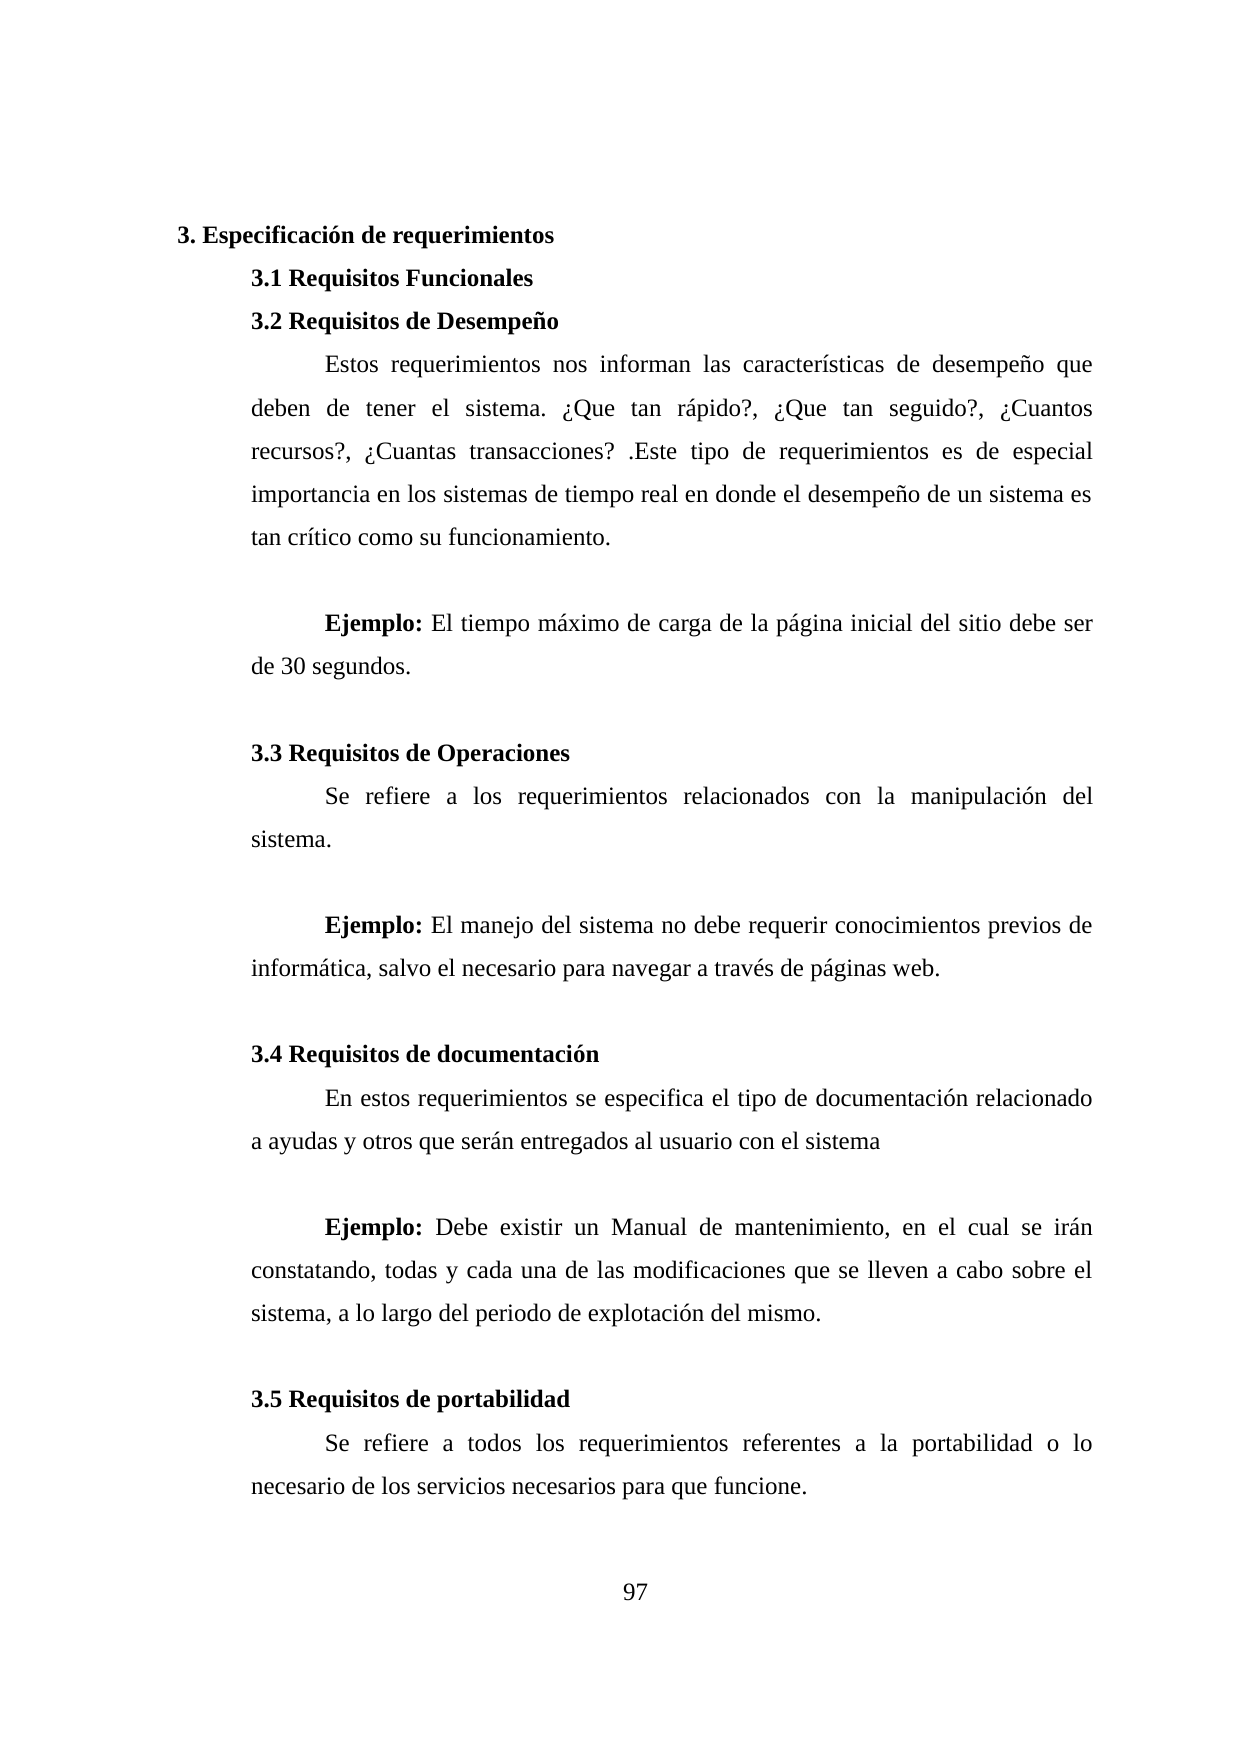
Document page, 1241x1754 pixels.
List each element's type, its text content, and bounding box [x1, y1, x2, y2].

text Estos requerimientos nos informan las características de desempeño que deben de tener el sistema. ¿Que tan rápido?, ¿Que tan seguido?, ¿Cuantos recursos?, ¿Cuantas transacciones? .Este tipo de requerimientos es de especial importancia en los sistemas de tiempo real en donde el desempeño de un sistema es tan crítico como su funcionamiento. [251, 349, 1093, 551]
text Se refiere a los requerimientos relacionados con la manipulación del sistema. [251, 781, 1093, 853]
text Ejemplo: El manejo del sistema no debe requerir conocimientos previos de informática, salvo el necesario para navegar a través de páginas web. [251, 910, 1093, 982]
text 3.2 Requisitos de Desempeño [177, 306, 1093, 335]
text En estos requerimientos se especifica el tipo de documentación relacionado a ayudas y otros que serán entregados al usuario con el sistema [251, 1083, 1093, 1154]
text Ejemplo: Debe existir un Manual de mantenimiento, en el cual se irán constatando, todas y cada una de las modificaciones que se lleven a cabo sobre el sistema, a lo largo del periodo de explotación del mismo. [251, 1212, 1093, 1327]
text 3. Especificación de requerimientos [177, 220, 1093, 249]
text 3.1 Requisitos Funcionales [177, 263, 1093, 292]
text 3.3 Requisitos de Operaciones [177, 738, 1093, 766]
text Se refiere a todos los requerimientos referentes a la portabilidad o lo necesario de los servicios necesarios para que funcione. [251, 1428, 1093, 1499]
text Ejemplo: El tiempo máximo de carga de la página inicial del sitio debe ser de 30 segundos. [251, 608, 1093, 680]
text 3.5 Requisitos de portabilidad [177, 1384, 1093, 1413]
text 3.4 Requisitos de documentación [177, 1039, 1093, 1068]
